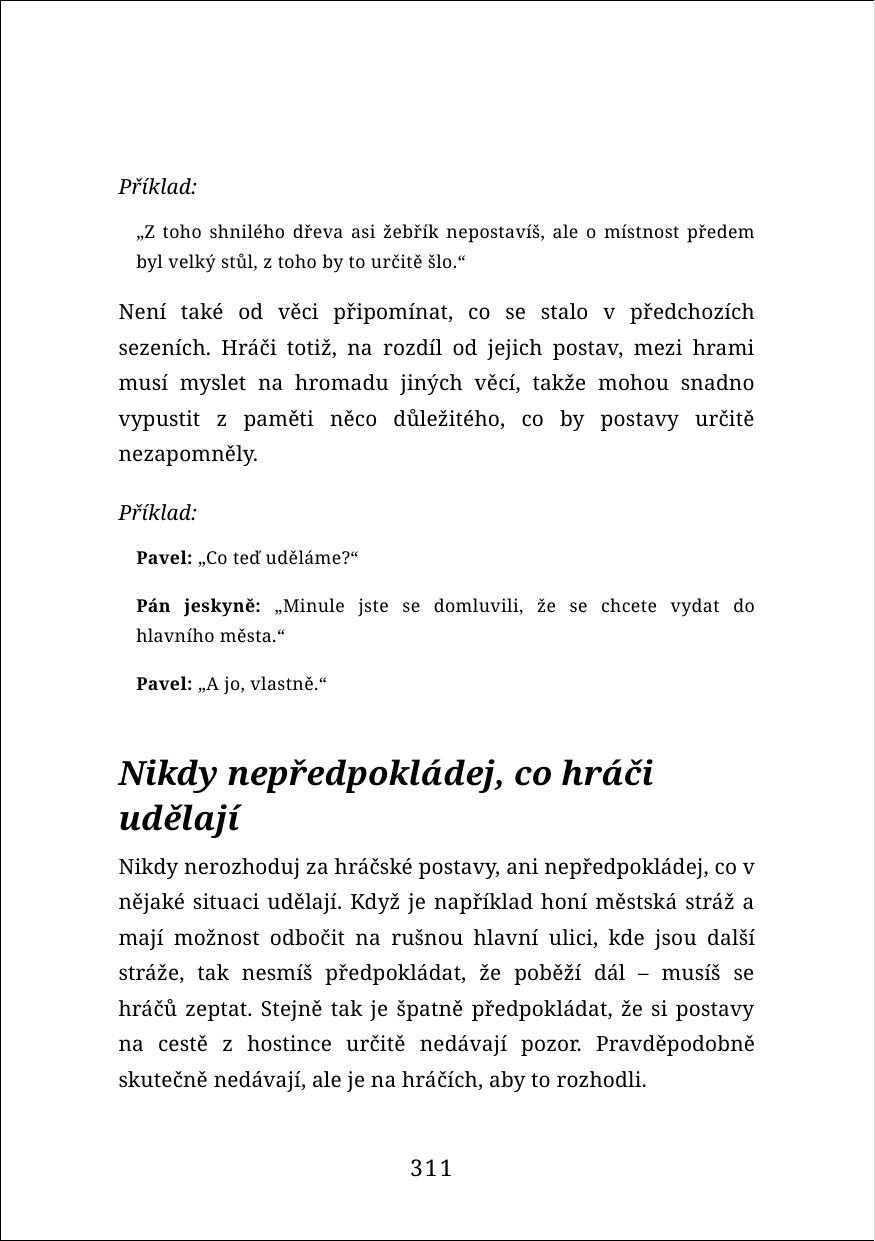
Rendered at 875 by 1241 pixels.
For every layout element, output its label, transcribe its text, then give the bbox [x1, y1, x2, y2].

text Pavel: „A jo, vlastně.“ [136, 672, 756, 696]
text Není také od věci připomínat, co se stalo v předchozích sezeních. Hráči totiž, na rozdíl od jejich postav, mezi hrami musí myslet na hromadu jiných věcí, takže mohou snadno vypustit z paměti něco důležitého, co by postavy určitě nezapomněly. [118, 297, 756, 468]
text Pán jeskyně: „Minule jste se domluvili, že se chcete vydat do hlavního města.“ [136, 594, 756, 648]
text Pavel: „Co teď uděláme?“ [136, 546, 756, 570]
text Nikdy nerozhoduj za hráčské postavy, ani nepředpokládej, co v nějaké situaci udělají. Když je například honí městská stráž a mají možnost odbočit na rušnou hlavní ulici, kde jsou další stráže, tak nesmíš předpokládat, že poběží dál – musíš se hráčů zeptat. Stejně tak je špatně předpokládat, že si postavy na cestě z hostince určitě nedávají pozor. Pravděpodobně skutečně nedávají, ale je na hráčích, aby to rozhodli. [118, 852, 756, 1093]
text Příklad: [118, 172, 756, 200]
text Příklad: [118, 498, 756, 527]
subtitle Nikdy nepředpokládej, co hráči udělají [118, 749, 756, 840]
text „Z toho shnilého dřeva asi žebřík nepostavíš, ale o místnost předem byl velký stůl, z toho by to určitě šlo.“ [136, 219, 756, 273]
